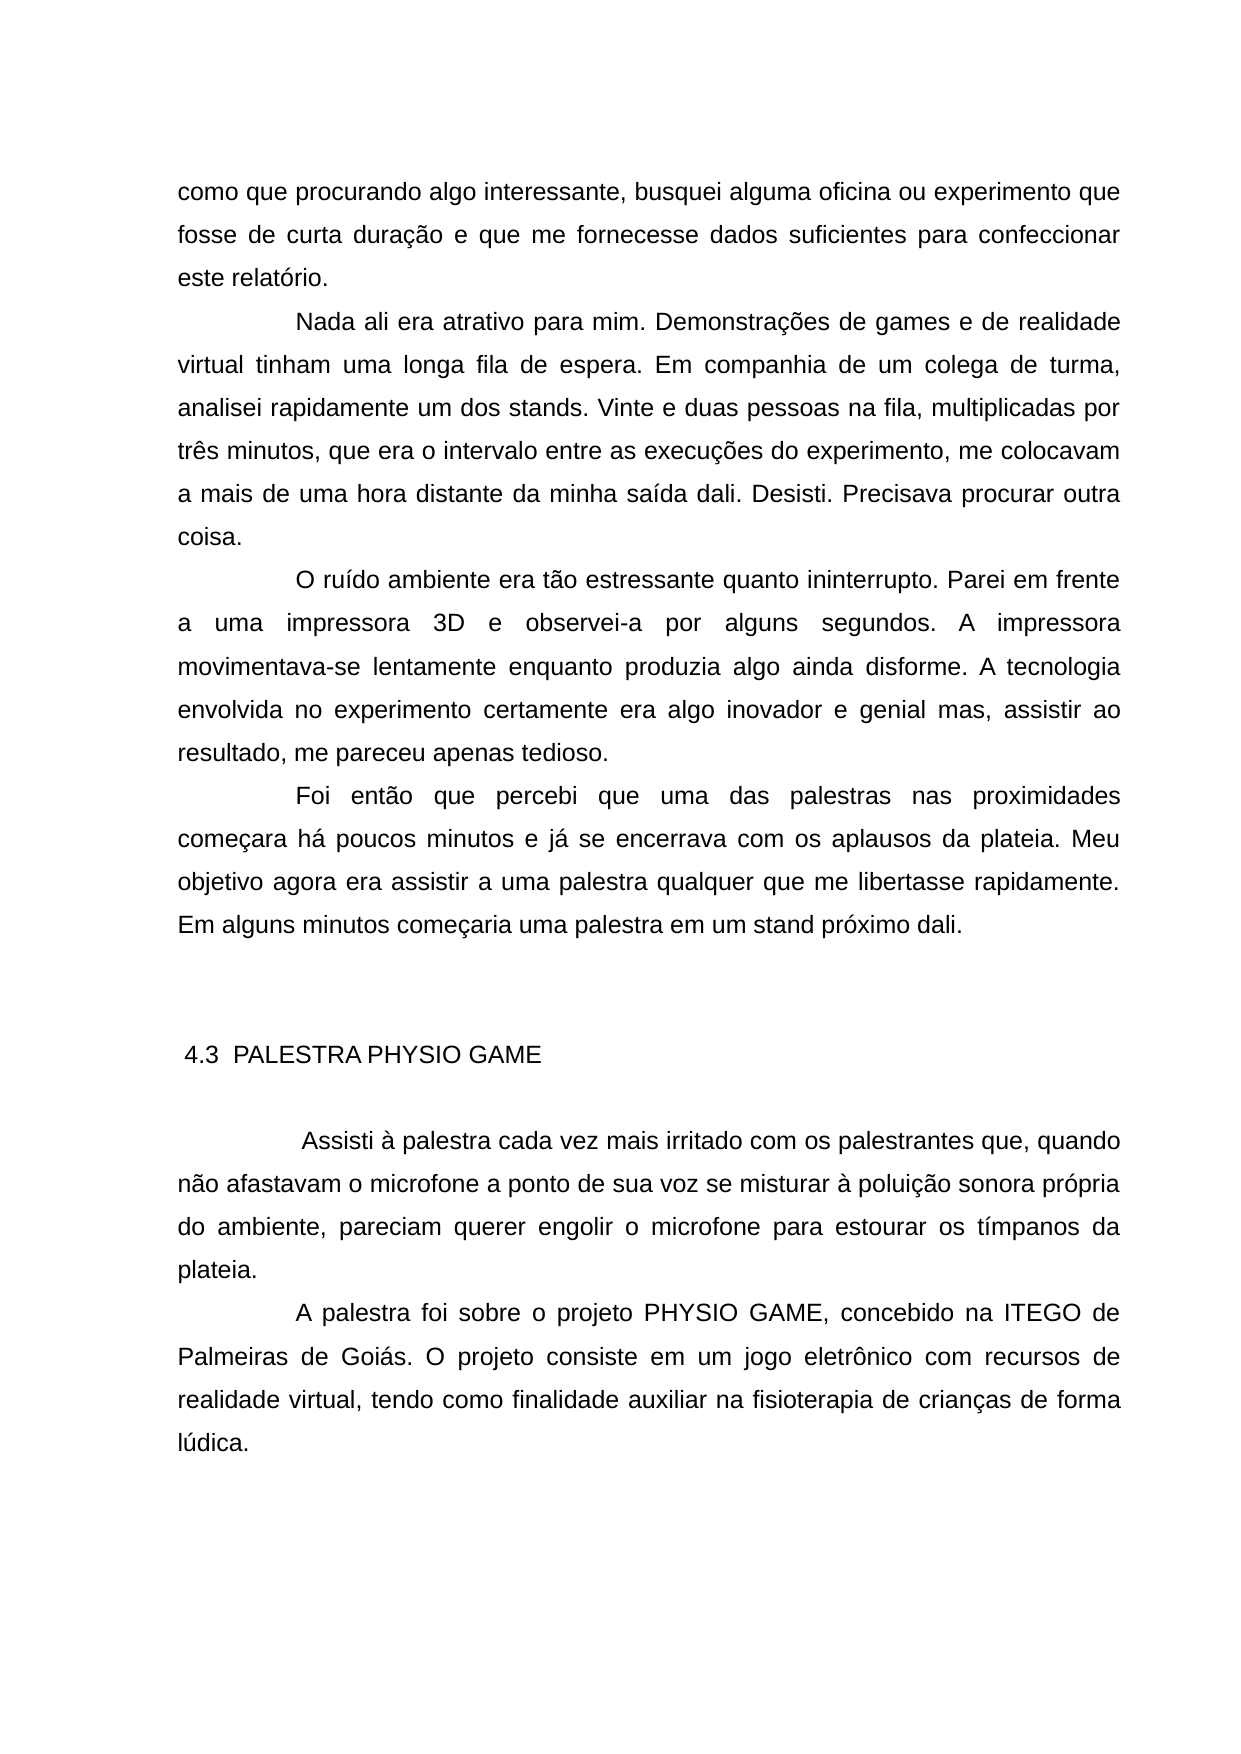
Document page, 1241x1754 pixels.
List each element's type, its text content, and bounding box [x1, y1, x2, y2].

text Foi então que percebi que uma das palestras nas proximidades começara há poucos minutos e já se encerrava com os aplausos da plateia. Meu objetivo agora era assistir a uma palestra qualquer que me libertasse rapidamente. Em alguns minutos começaria uma palestra em um stand próximo dali. [177, 781, 1122, 939]
text Assisti à palestra cada vez mais irritado com os palestrantes que, quando não afastavam o microfone a ponto de sua voz se misturar à poluição sonora própria do ambiente, pareciam querer engolir o microfone para estourar os tímpanos da plateia. [177, 1126, 1122, 1284]
text O ruído ambiente era tão estressante quanto ininterrupto. Parei em frente a uma impressora 3D e observei-a por alguns segundos. A impressora movimentava-se lentamente enquanto produzia algo ainda disforme. A tecnologia envolvida no experimento certamente era algo inovador e genial mas, assistir ao resultado, me pareceu apenas tedioso. [177, 565, 1122, 767]
list PALESTRA PHYSIO GAME [177, 1040, 1122, 1068]
text Nada ali era atrativo para mim. Demonstrações de games e de realidade virtual tinham uma longa fila de espera. Em companhia de um colega de turma, analisei rapidamente um dos stands. Vinte e duas pessoas na fila, multiplicadas por três minutos, que era o intervalo entre as execuções do experimento, me colocavam a mais de uma hora distante da minha saída dali. Desisti. Precisava procurar outra coisa. [177, 307, 1122, 551]
text A palestra foi sobre o projeto PHYSIO GAME, concebido na ITEGO de Palmeiras de Goiás. O projeto consiste em um jogo eletrônico com recursos de realidade virtual, tendo como finalidade auxiliar na fisioterapia de crianças de forma lúdica. [177, 1298, 1122, 1457]
text como que procurando algo interessante, busquei alguma oficina ou experimento que fosse de curta duração e que me fornecesse dados suficientes para confeccionar este relatório. [177, 177, 1122, 292]
